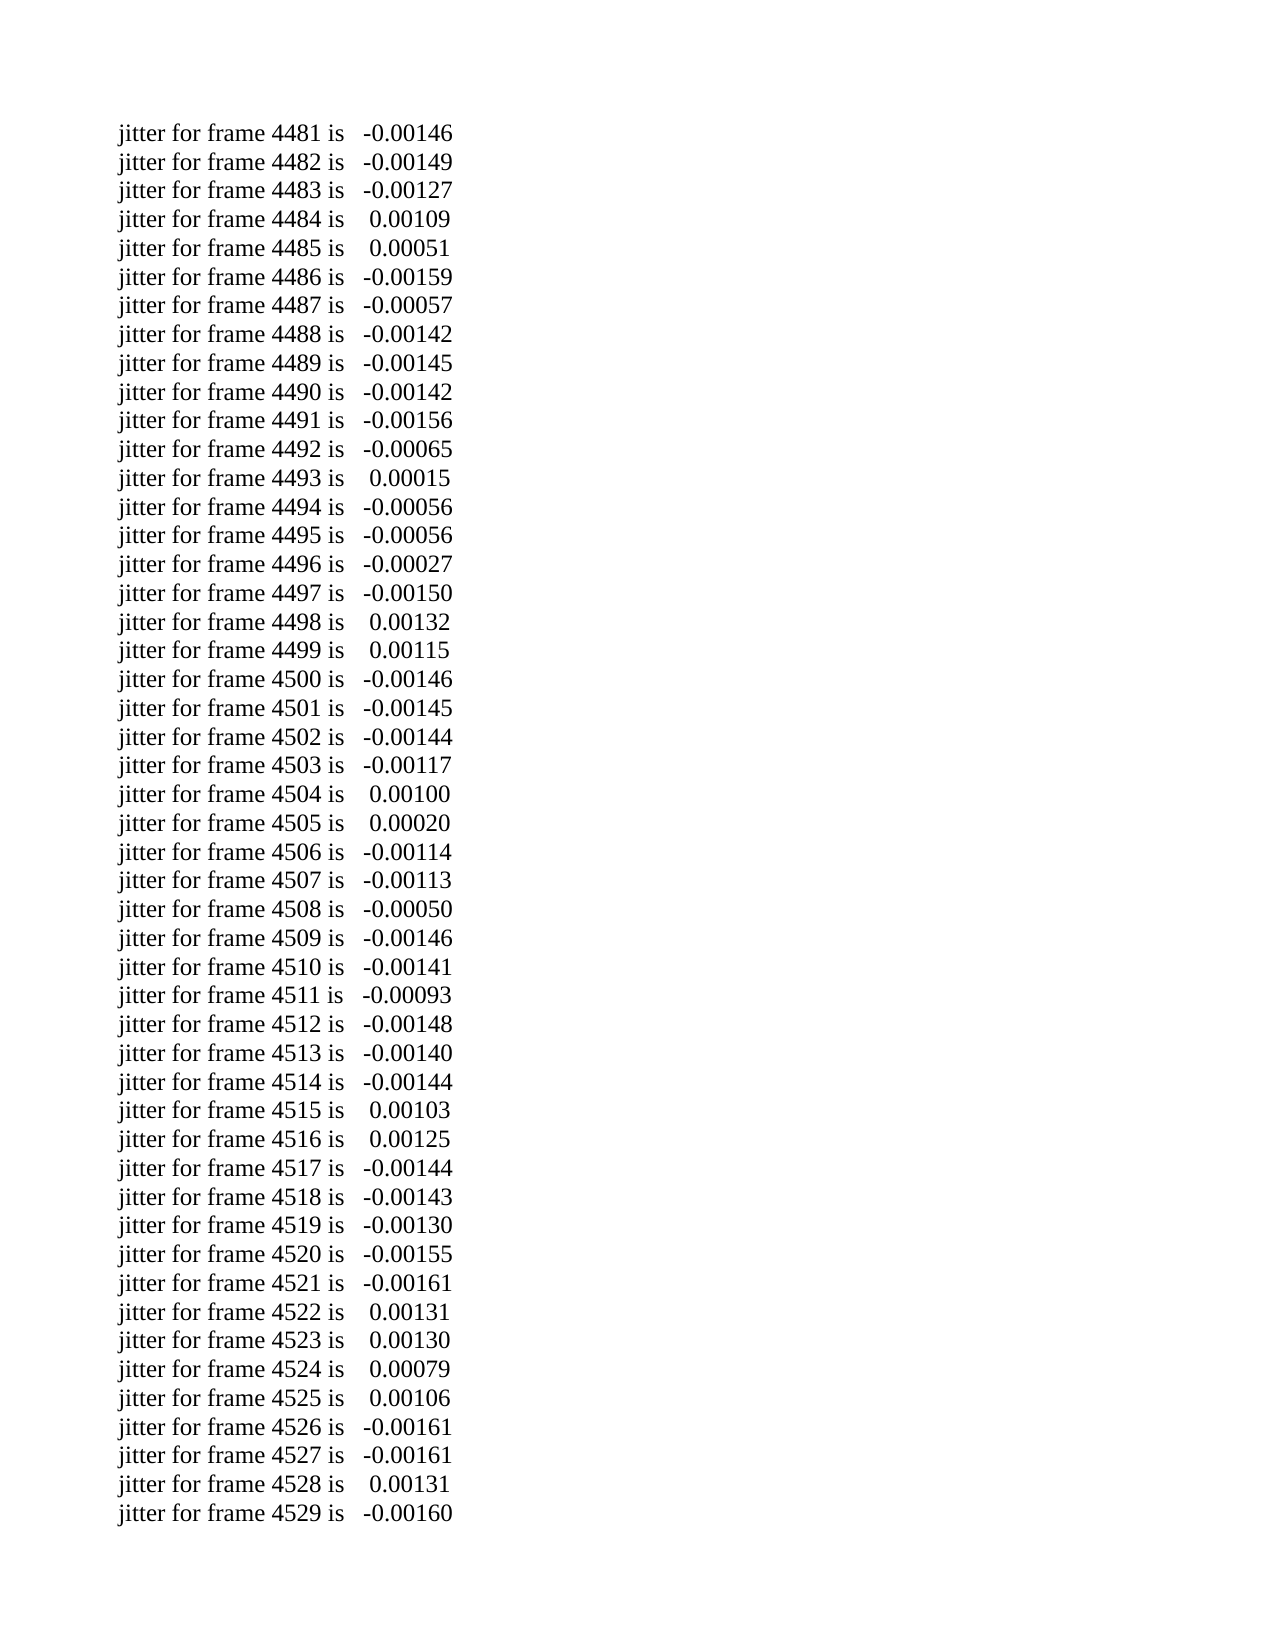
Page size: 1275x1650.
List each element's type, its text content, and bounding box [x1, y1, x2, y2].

text jitter for frame 4500 is -0.00146 [118, 664, 1157, 693]
text jitter for frame 4526 is -0.00161 [118, 1412, 1157, 1441]
text jitter for frame 4486 is -0.00159 [118, 262, 1157, 291]
text jitter for frame 4497 is -0.00150 [118, 578, 1157, 607]
text jitter for frame 4501 is -0.00145 [118, 693, 1157, 722]
text jitter for frame 4505 is 0.00020 [118, 808, 1157, 837]
text jitter for frame 4512 is -0.00148 [118, 1009, 1157, 1038]
text jitter for frame 4528 is 0.00131 [118, 1469, 1157, 1498]
text jitter for frame 4517 is -0.00144 [118, 1153, 1157, 1182]
text jitter for frame 4513 is -0.00140 [118, 1038, 1157, 1067]
text jitter for frame 4490 is -0.00142 [118, 377, 1157, 406]
text jitter for frame 4521 is -0.00161 [118, 1268, 1157, 1297]
text jitter for frame 4510 is -0.00141 [118, 952, 1157, 981]
text jitter for frame 4522 is 0.00131 [118, 1297, 1157, 1326]
text jitter for frame 4485 is 0.00051 [118, 233, 1157, 262]
text jitter for frame 4518 is -0.00143 [118, 1182, 1157, 1211]
text jitter for frame 4489 is -0.00145 [118, 348, 1157, 377]
text jitter for frame 4503 is -0.00117 [118, 751, 1157, 779]
text jitter for frame 4529 is -0.00160 [118, 1498, 1157, 1527]
text jitter for frame 4506 is -0.00114 [118, 837, 1157, 866]
text jitter for frame 4492 is -0.00065 [118, 434, 1157, 463]
text jitter for frame 4481 is -0.00146 [118, 118, 1157, 147]
text jitter for frame 4499 is 0.00115 [118, 636, 1157, 664]
text jitter for frame 4524 is 0.00079 [118, 1354, 1157, 1383]
text jitter for frame 4516 is 0.00125 [118, 1124, 1157, 1153]
text jitter for frame 4495 is -0.00056 [118, 521, 1157, 549]
text jitter for frame 4496 is -0.00027 [118, 549, 1157, 578]
text jitter for frame 4498 is 0.00132 [118, 607, 1157, 636]
text jitter for frame 4494 is -0.00056 [118, 492, 1157, 521]
text jitter for frame 4487 is -0.00057 [118, 291, 1157, 319]
text jitter for frame 4482 is -0.00149 [118, 147, 1157, 176]
text jitter for frame 4509 is -0.00146 [118, 923, 1157, 952]
text jitter for frame 4514 is -0.00144 [118, 1067, 1157, 1096]
text jitter for frame 4519 is -0.00130 [118, 1211, 1157, 1239]
text jitter for frame 4507 is -0.00113 [118, 866, 1157, 894]
text jitter for frame 4488 is -0.00142 [118, 319, 1157, 348]
text jitter for frame 4483 is -0.00127 [118, 176, 1157, 204]
text jitter for frame 4491 is -0.00156 [118, 406, 1157, 434]
text jitter for frame 4508 is -0.00050 [118, 894, 1157, 923]
text jitter for frame 4504 is 0.00100 [118, 779, 1157, 808]
text jitter for frame 4511 is -0.00093 [118, 981, 1157, 1009]
text jitter for frame 4515 is 0.00103 [118, 1096, 1157, 1124]
text jitter for frame 4493 is 0.00015 [118, 463, 1157, 492]
text jitter for frame 4502 is -0.00144 [118, 722, 1157, 751]
text jitter for frame 4525 is 0.00106 [118, 1383, 1157, 1412]
text jitter for frame 4523 is 0.00130 [118, 1326, 1157, 1354]
text jitter for frame 4520 is -0.00155 [118, 1239, 1157, 1268]
text jitter for frame 4484 is 0.00109 [118, 204, 1157, 233]
text jitter for frame 4527 is -0.00161 [118, 1441, 1157, 1469]
